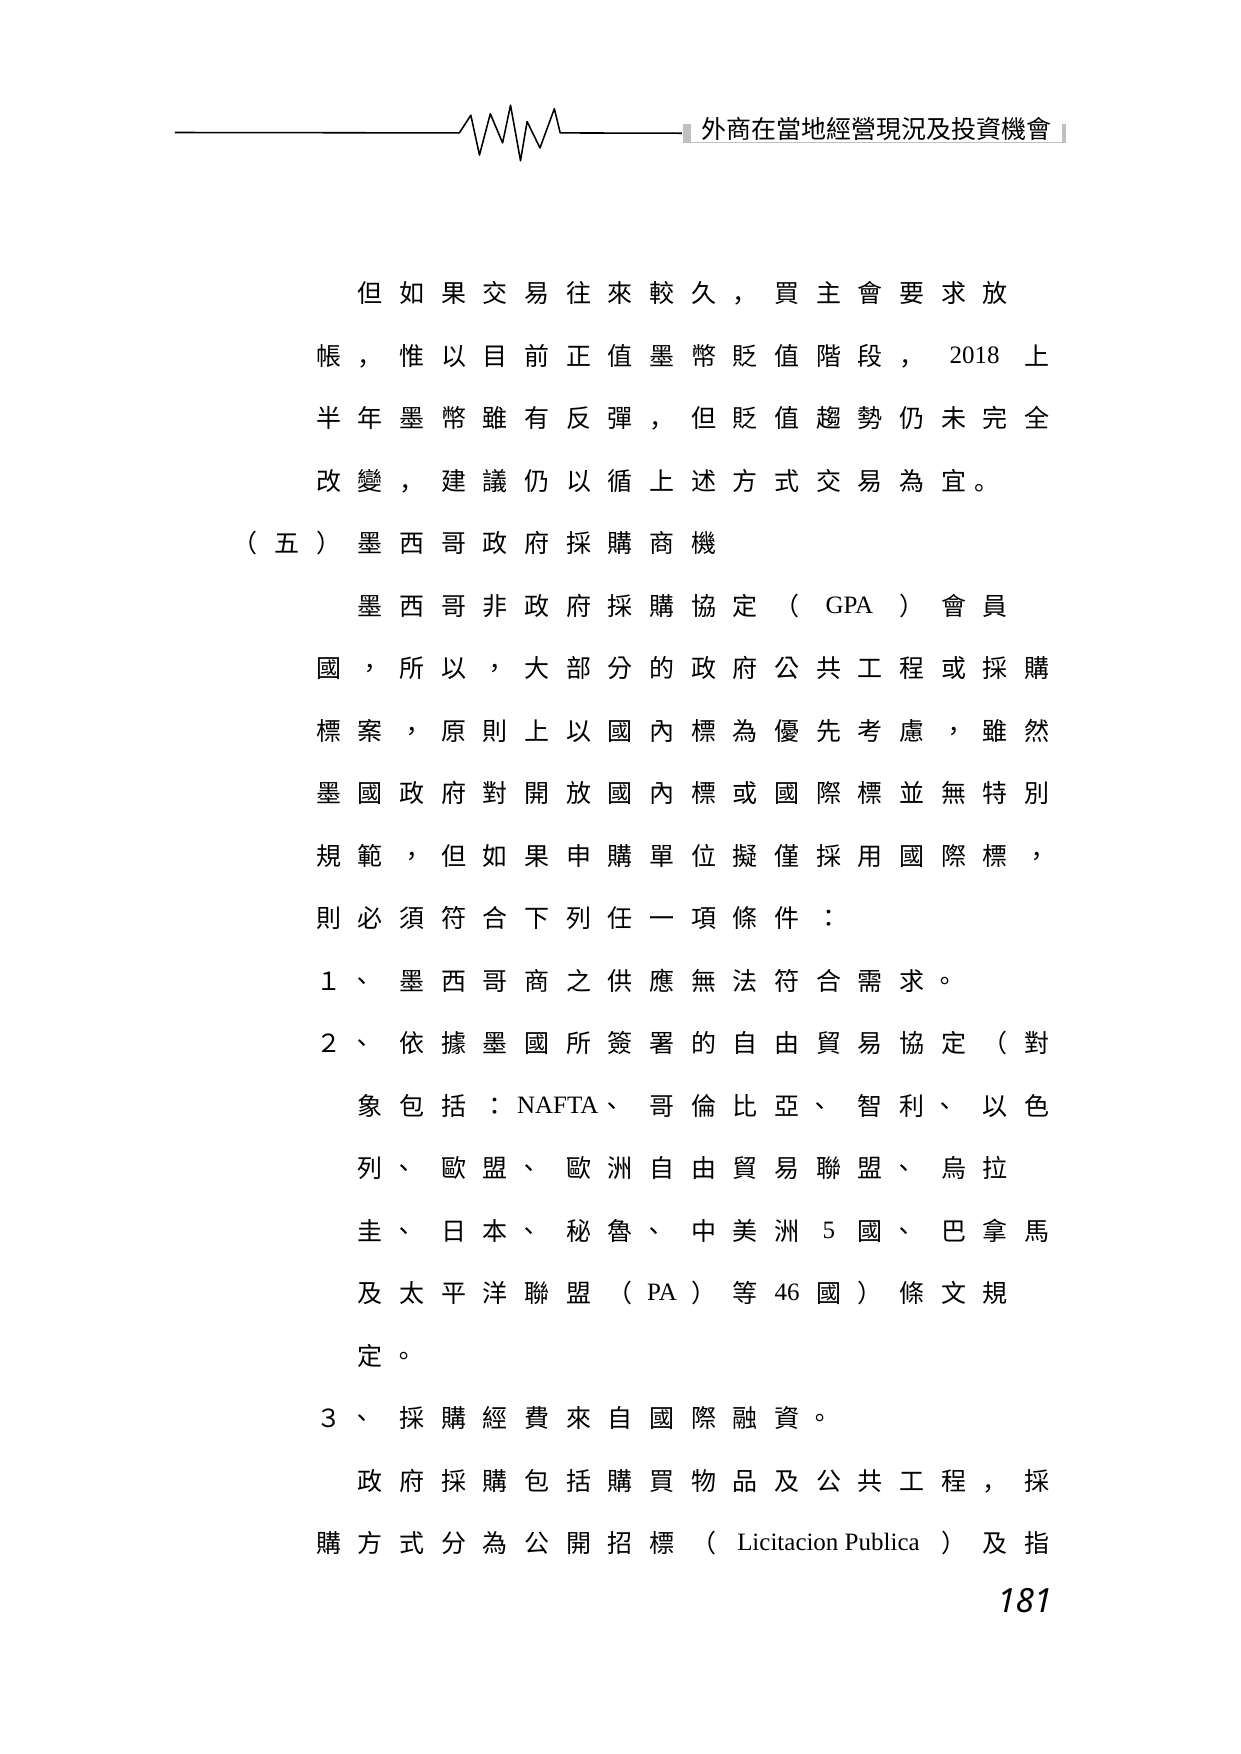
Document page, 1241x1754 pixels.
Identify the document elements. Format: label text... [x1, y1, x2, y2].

text 墨西哥非政府採購協定（GPA）會員國，所以，大部分的政府公共工程或採購標案，原則上以國內標為優先考慮，雖然墨國政府對開放國內標或國際標並無特別規範，但如果申購單位擬僅採用國際標，則必須符合下列任一項條件： [281, 563, 1058, 938]
text １、墨西哥商之供應無法符合需求。 [281, 938, 1058, 1000]
text ２、依據墨國所簽署的自由貿易協定（對象包括：NAFTA、哥倫比亞、智利、以色列、歐盟、歐洲自由貿易聯盟、烏拉圭、日本、秘魯、中美洲5國、巴拿馬及太平洋聯盟（PA）等46國）條文規定。 [281, 1000, 1058, 1375]
text （五）墨西哥政府採購商機 [207, 500, 1058, 563]
text ３、採購經費來自國際融資。 [281, 1375, 1058, 1438]
text 政府採購包括購買物品及公共工程，採購方式分為公開招標（Licitacion Publica）及指 [281, 1438, 1058, 1563]
text 但如果交易往來較久，買主會要求放帳，惟以目前正值墨幣貶值階段，2018上半年墨幣雖有反彈，但貶值趨勢仍未完全改變，建議仍以循上述方式交易為宜。 [281, 250, 1058, 500]
